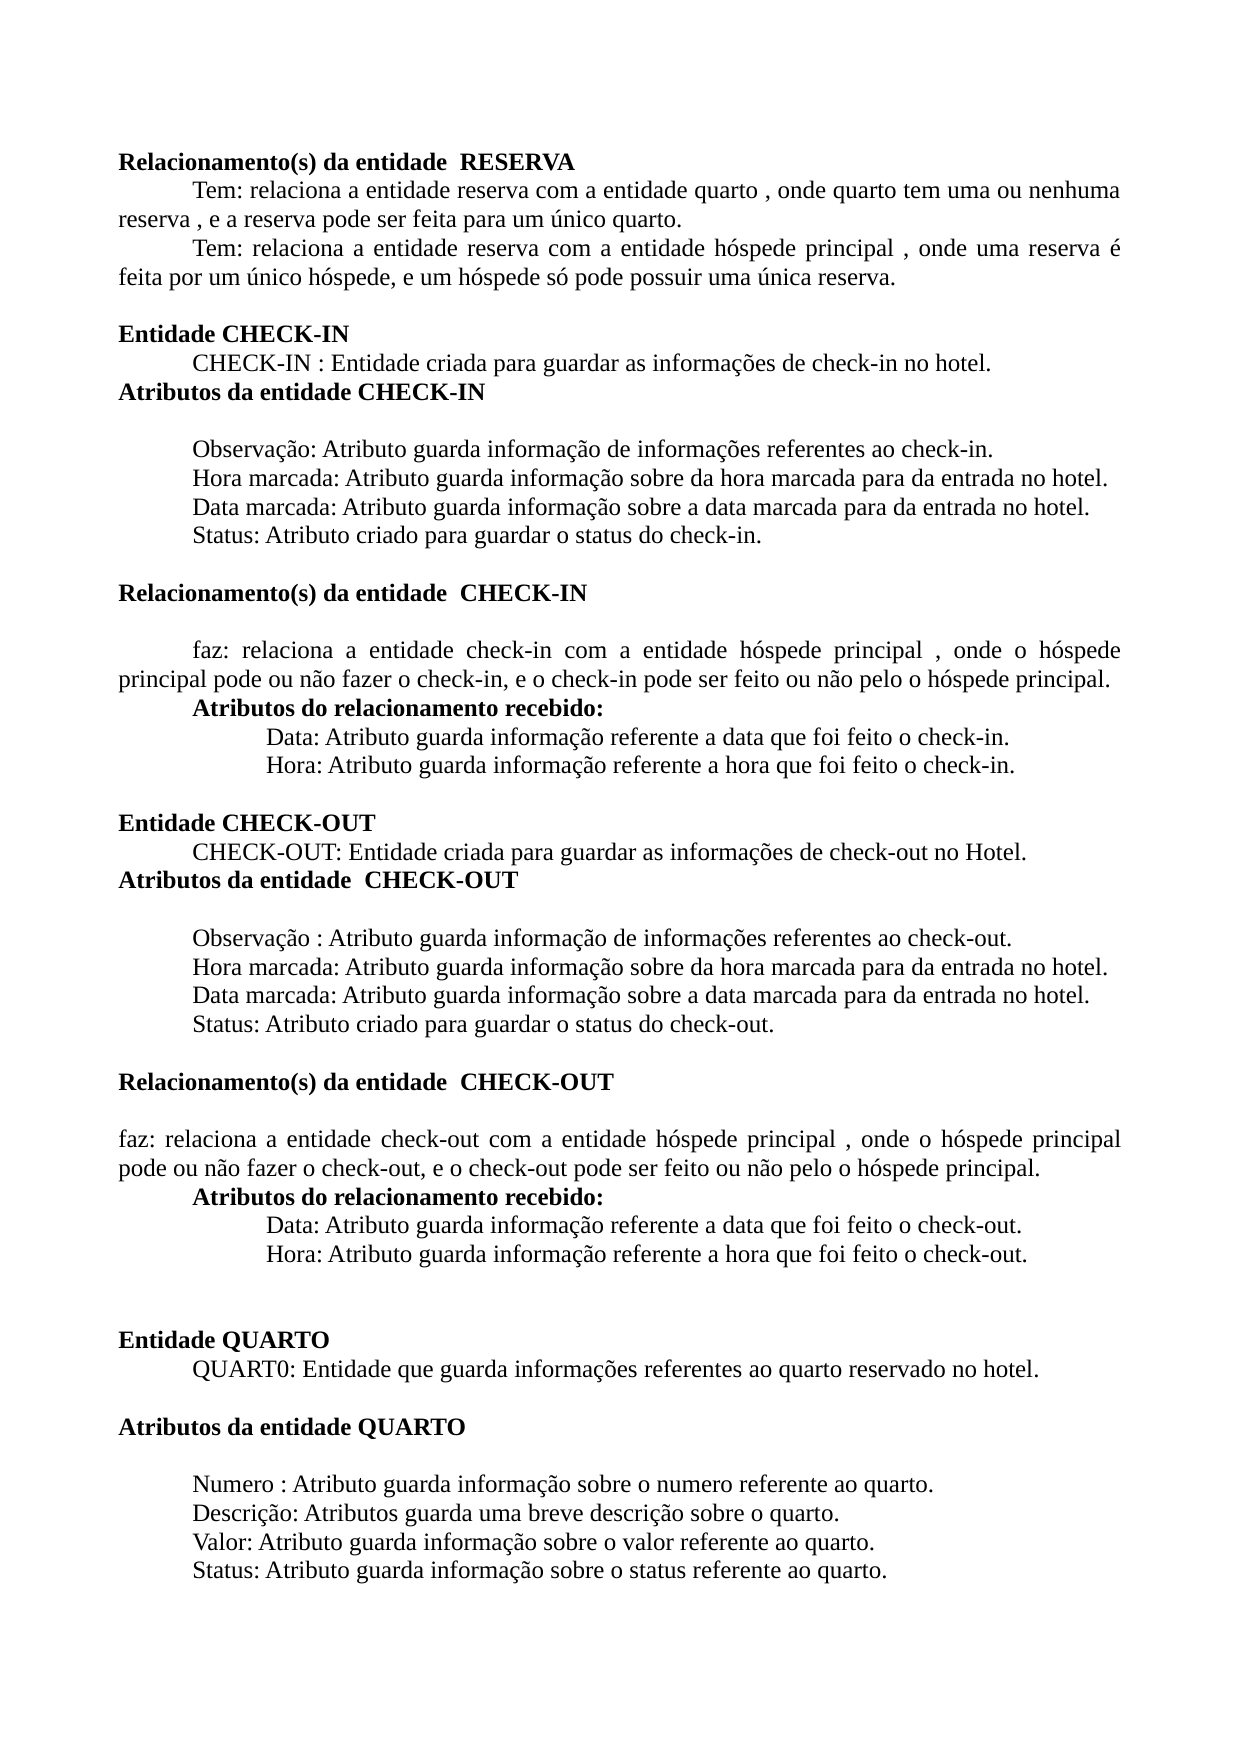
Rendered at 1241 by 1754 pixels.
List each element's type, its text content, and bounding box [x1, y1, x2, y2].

text Atributos da entidade CHECK-IN [118, 377, 1122, 406]
text Relacionamento(s) da entidade RESERVA [118, 147, 1122, 176]
text Tem: relaciona a entidade reserva com a entidade hóspede principal , onde uma reserva é feita por um único hóspede, e um hóspede só pode possuir uma única reserva. [118, 233, 1122, 291]
text Data marcada: Atributo guarda informação sobre a data marcada para da entrada no hotel. [118, 981, 1122, 1009]
text faz: relaciona a entidade check-out com a entidade hóspede principal , onde o hóspede principal pode ou não fazer o check-out, e o check-out pode ser feito ou não pelo o hóspede principal. [118, 1124, 1122, 1182]
text Entidade CHECK-IN [118, 319, 1122, 348]
text Data: Atributo guarda informação referente a data que foi feito o check-in. [118, 722, 1122, 751]
text CHECK-OUT: Entidade criada para guardar as informações de check-out no Hotel. [118, 837, 1122, 866]
text Data marcada: Atributo guarda informação sobre a data marcada para da entrada no hotel. [118, 492, 1122, 521]
text Relacionamento(s) da entidade CHECK-IN [118, 578, 1122, 607]
text Data: Atributo guarda informação referente a data que foi feito o check-out. [118, 1211, 1122, 1239]
text Hora: Atributo guarda informação referente a hora que foi feito o check-out. [118, 1239, 1122, 1268]
text Atributos da entidade QUARTO [118, 1412, 1122, 1441]
text QUART0: Entidade que guarda informações referentes ao quarto reservado no hotel. [118, 1354, 1122, 1383]
text Status: Atributo guarda informação sobre o status referente ao quarto. [118, 1556, 1122, 1584]
text Hora marcada: Atributo guarda informação sobre da hora marcada para da entrada no hotel. [118, 952, 1122, 981]
text Numero : Atributo guarda informação sobre o numero referente ao quarto. [118, 1469, 1122, 1498]
text Status: Atributo criado para guardar o status do check-out. [118, 1009, 1122, 1038]
text Atributos do relacionamento recebido: [118, 1182, 1122, 1211]
text Entidade CHECK-OUT [118, 808, 1122, 837]
text Status: Atributo criado para guardar o status do check-in. [118, 521, 1122, 549]
text Valor: Atributo guarda informação sobre o valor referente ao quarto. [118, 1527, 1122, 1556]
text Relacionamento(s) da entidade CHECK-OUT [118, 1067, 1122, 1096]
text Atributos da entidade CHECK-OUT [118, 866, 1122, 894]
text CHECK-IN : Entidade criada para guardar as informações de check-in no hotel. [118, 348, 1122, 377]
text Observação: Atributo guarda informação de informações referentes ao check-in. [118, 434, 1122, 463]
text faz: relaciona a entidade check-in com a entidade hóspede principal , onde o hóspede principal pode ou não fazer o check-in, e o check-in pode ser feito ou não pelo o hóspede principal. [118, 636, 1122, 693]
text Hora marcada: Atributo guarda informação sobre da hora marcada para da entrada no hotel. [118, 463, 1122, 492]
text Descrição: Atributos guarda uma breve descrição sobre o quarto. [118, 1498, 1122, 1527]
text Entidade QUARTO [118, 1326, 1122, 1354]
text Tem: relaciona a entidade reserva com a entidade quarto , onde quarto tem uma ou nenhuma reserva , e a reserva pode ser feita para um único quarto. [118, 176, 1122, 233]
text Hora: Atributo guarda informação referente a hora que foi feito o check-in. [118, 751, 1122, 779]
text Observação : Atributo guarda informação de informações referentes ao check-out. [118, 923, 1122, 952]
text Atributos do relacionamento recebido: [118, 693, 1122, 722]
